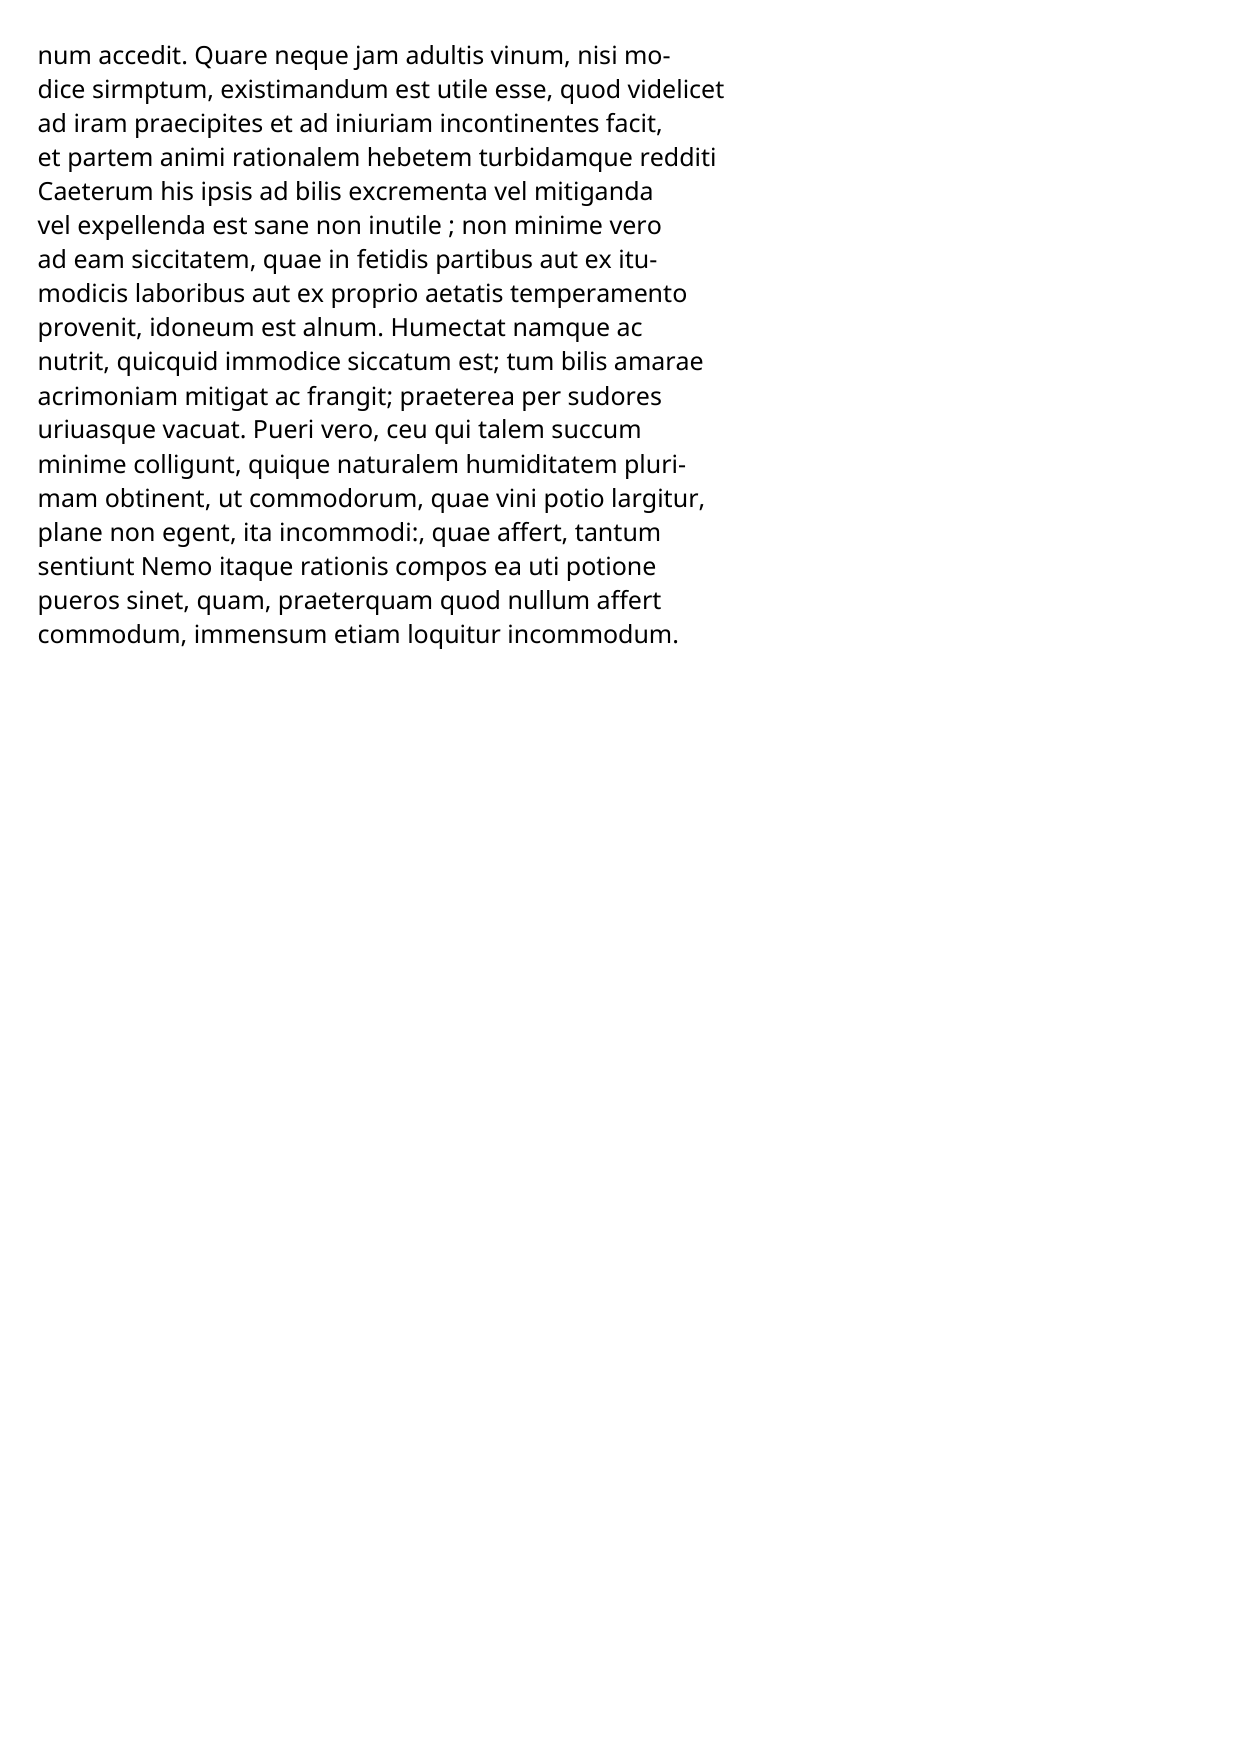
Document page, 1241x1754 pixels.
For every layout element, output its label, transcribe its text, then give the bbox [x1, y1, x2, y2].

text num accedit. Quare neque jam adultis vinum, nisi mo- dice sirmptum, existimandum est utile esse, quod videlicet ad iram praecipites et ad iniuriam incontinentes facit, et partem animi rationalem hebetem turbidamque redditi Caeterum his ipsis ad bilis excrementa vel mitiganda vel expellenda est sane non inutile ; non minime vero ad eam siccitatem, quae in fetidis partibus aut ex itu- modicis laboribus aut ex proprio aetatis temperamento provenit, idoneum est alnum. Humectat namque ac nutrit, quicquid immodice siccatum est; tum bilis amarae acrimoniam mitigat ac frangit; praeterea per sudores uriuasque vacuat. Pueri vero, ceu qui talem succum minime colligunt, quique naturalem humiditatem pluri- mam obtinent, ut commodorum, quae vini potio largitur, plane non egent, ita incommodi:, quae affert, tantum sentiunt Nemo itaque rationis compos ea uti potione pueros sinet, quam, praeterquam quod nullum affert commodum, immensum etiam loquitur incommodum. [37, 37, 1203, 651]
